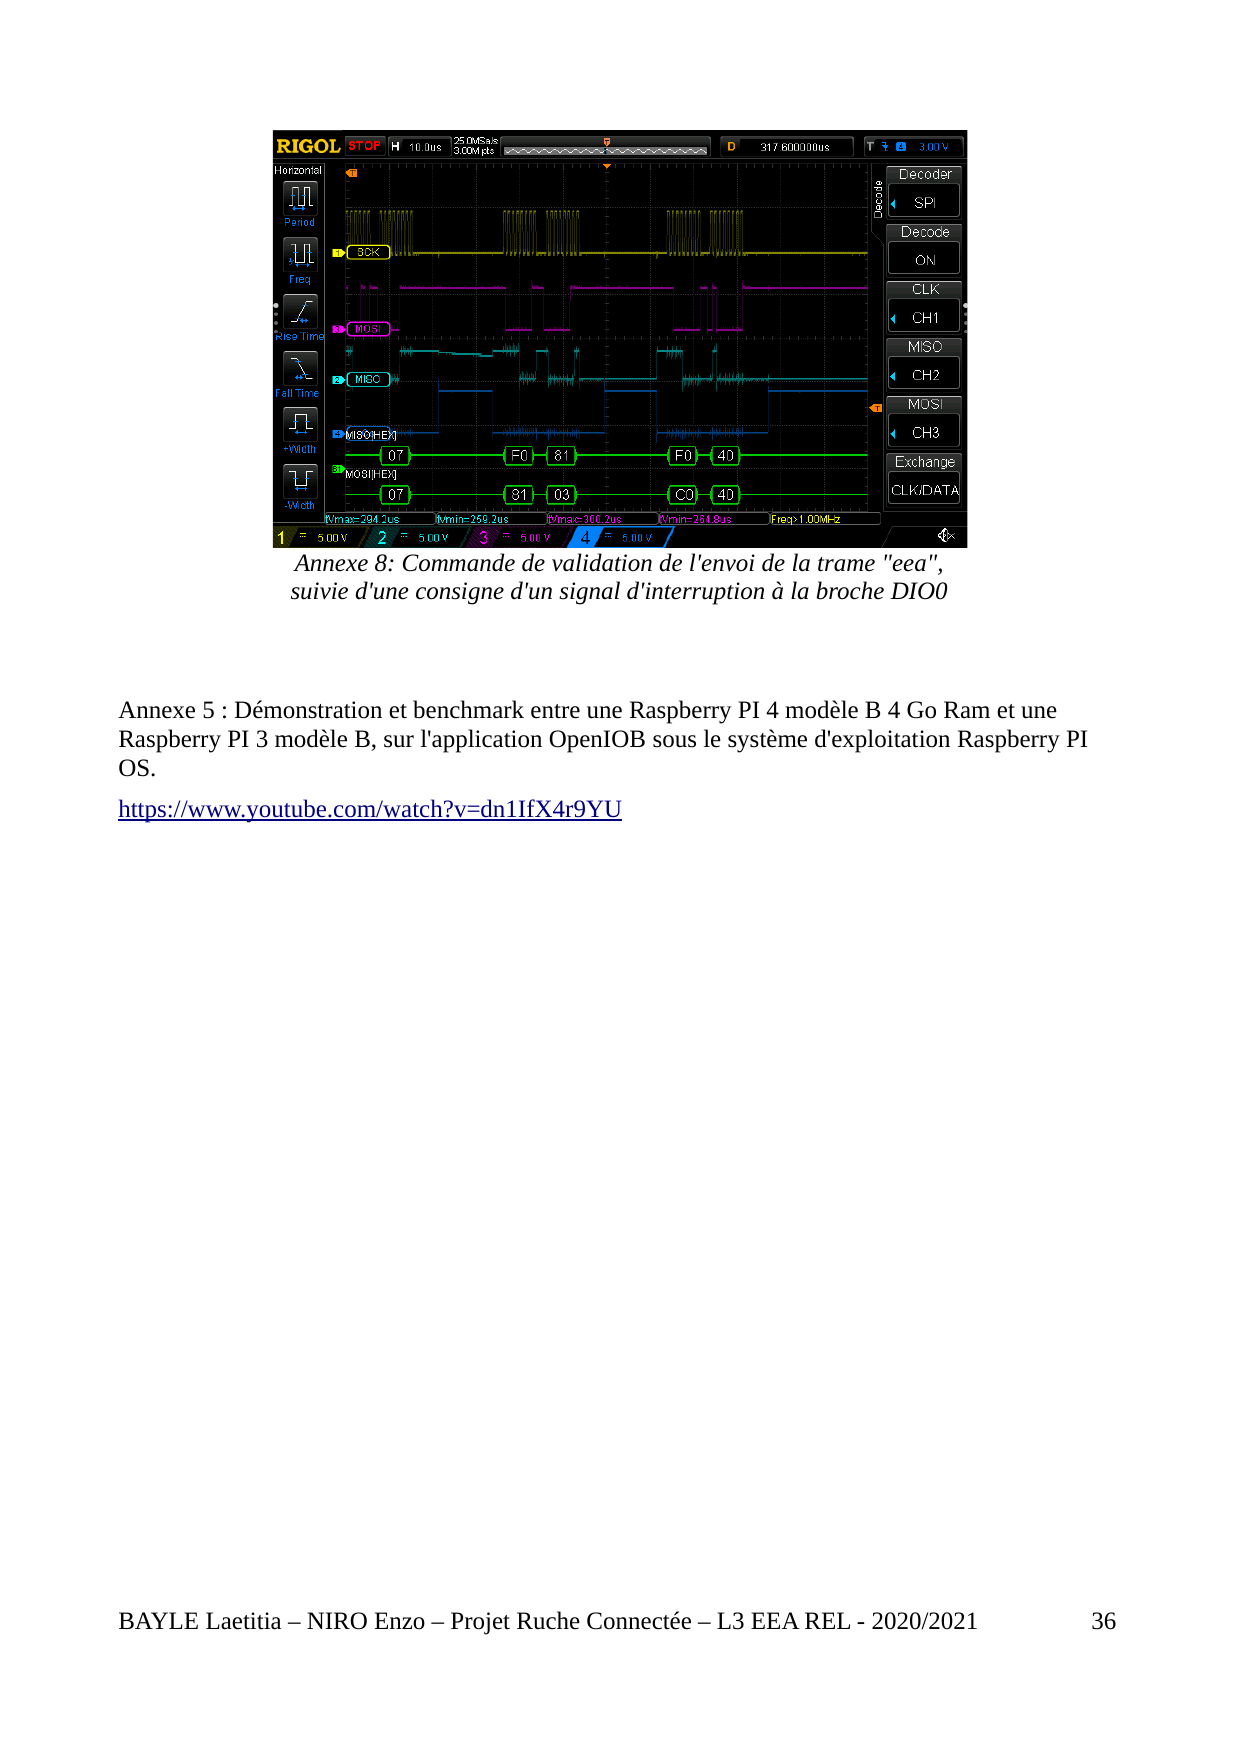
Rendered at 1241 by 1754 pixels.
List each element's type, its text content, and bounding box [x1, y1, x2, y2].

text https://www.youtube.com/watch?v=dn1IfX4r9YU [118, 794, 1122, 823]
text Annexe 5 : Démonstration et benchmark entre une Raspberry PI 4 modèle B 4 Go Ram et une Raspberry PI 3 modèle B, sur l'application OpenIOB sous le système d'exploitation Raspberry PI OS. [118, 696, 1122, 782]
picture [272, 130, 968, 548]
text Annexe 8: Commande de validation de l'envoi de la trame "eea", suivie d'une consigne d'un signal d'interruption à la broche DIO0 [273, 548, 967, 605]
